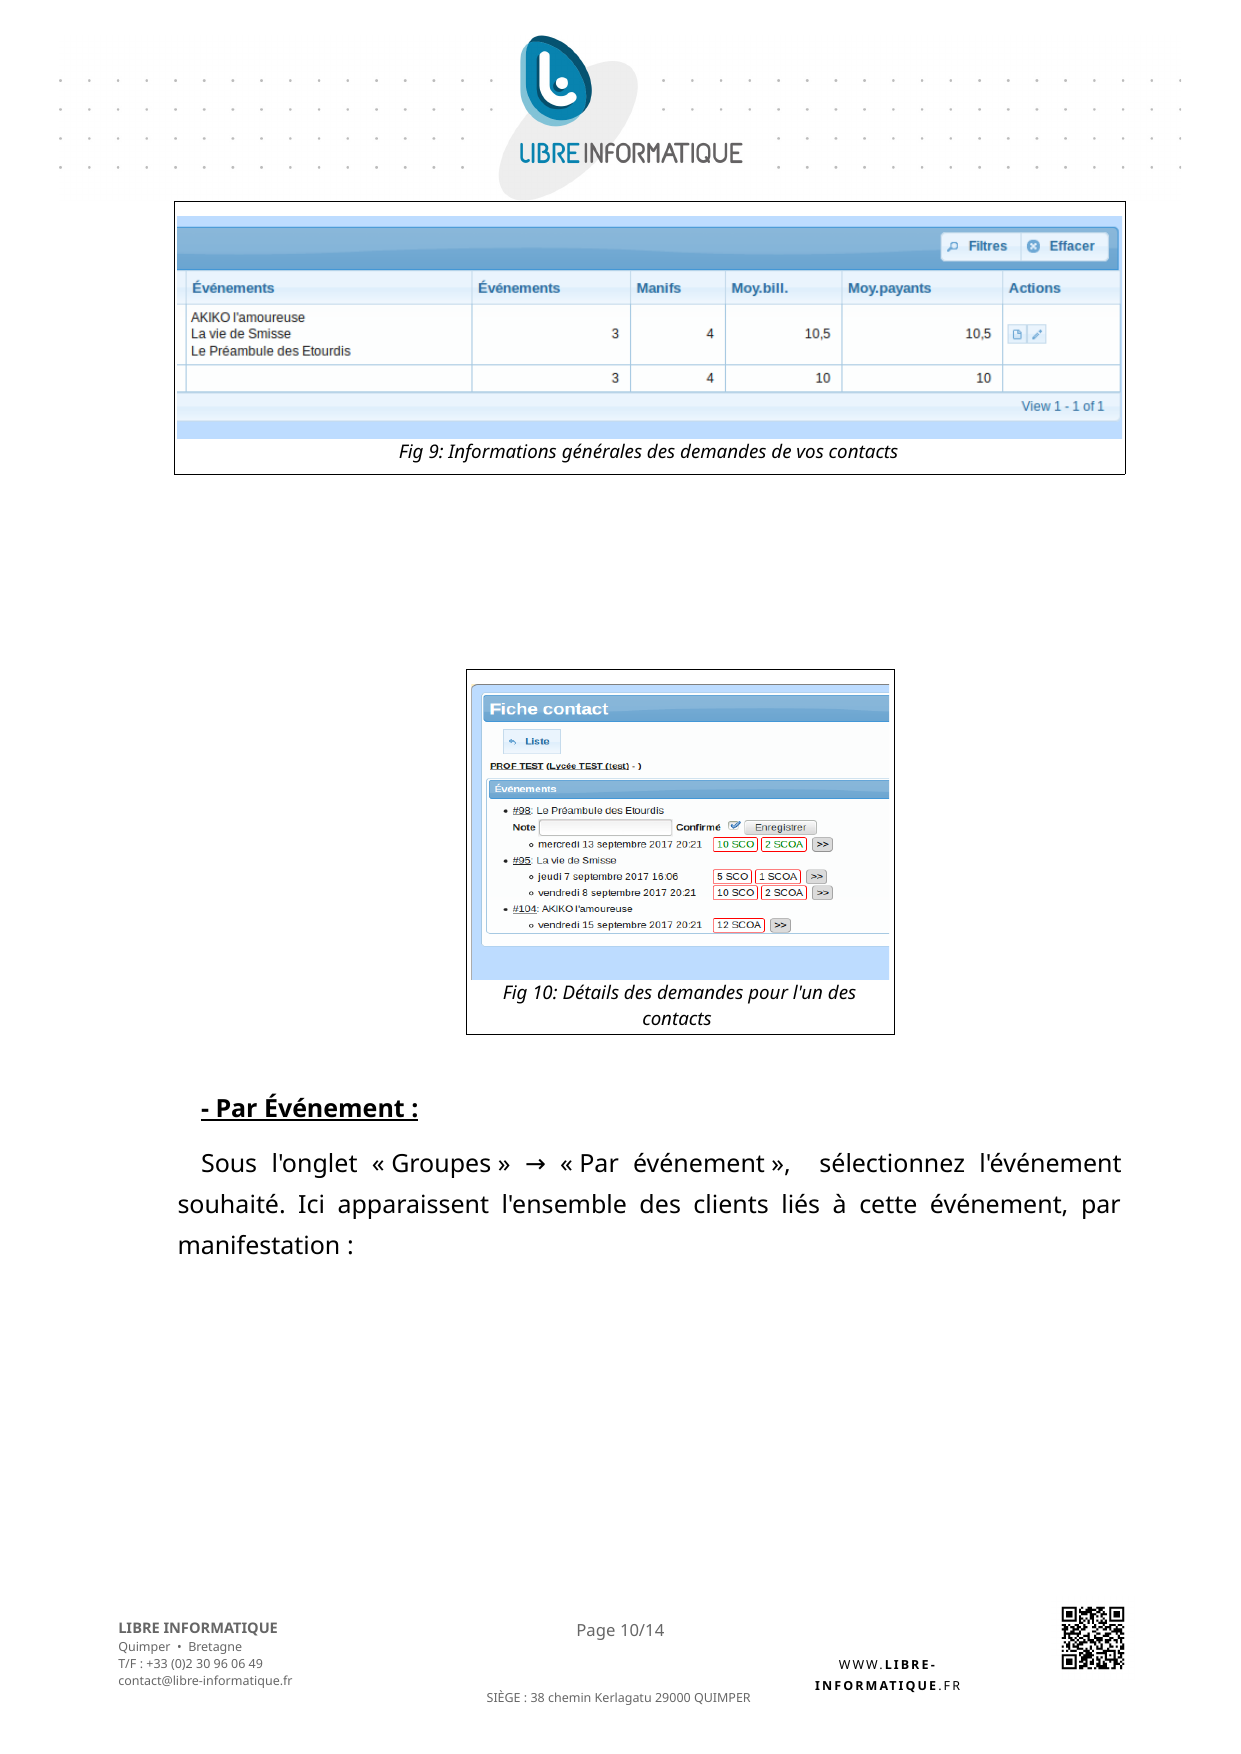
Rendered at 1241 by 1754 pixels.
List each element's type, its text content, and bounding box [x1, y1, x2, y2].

picture [540, 52, 576, 106]
picture [557, 78, 567, 88]
text - Par Événement : [177, 1091, 1122, 1125]
picture [471, 684, 890, 980]
picture [177, 216, 1123, 439]
picture [59, 35, 1182, 201]
picture [1051, 1596, 1135, 1680]
text Fig 10: Détails des demandes pour l'un des contacts [469, 980, 892, 1031]
text Sous l'onglet « Groupes » → « Par événement », sélectionnez l'événement souhaité. Ici apparaissent l'ensemble des clients liés à cette événement, par manifestation : [177, 1146, 1122, 1262]
text Fig 9: Informations générales des demandes de vos contacts [177, 439, 1122, 464]
